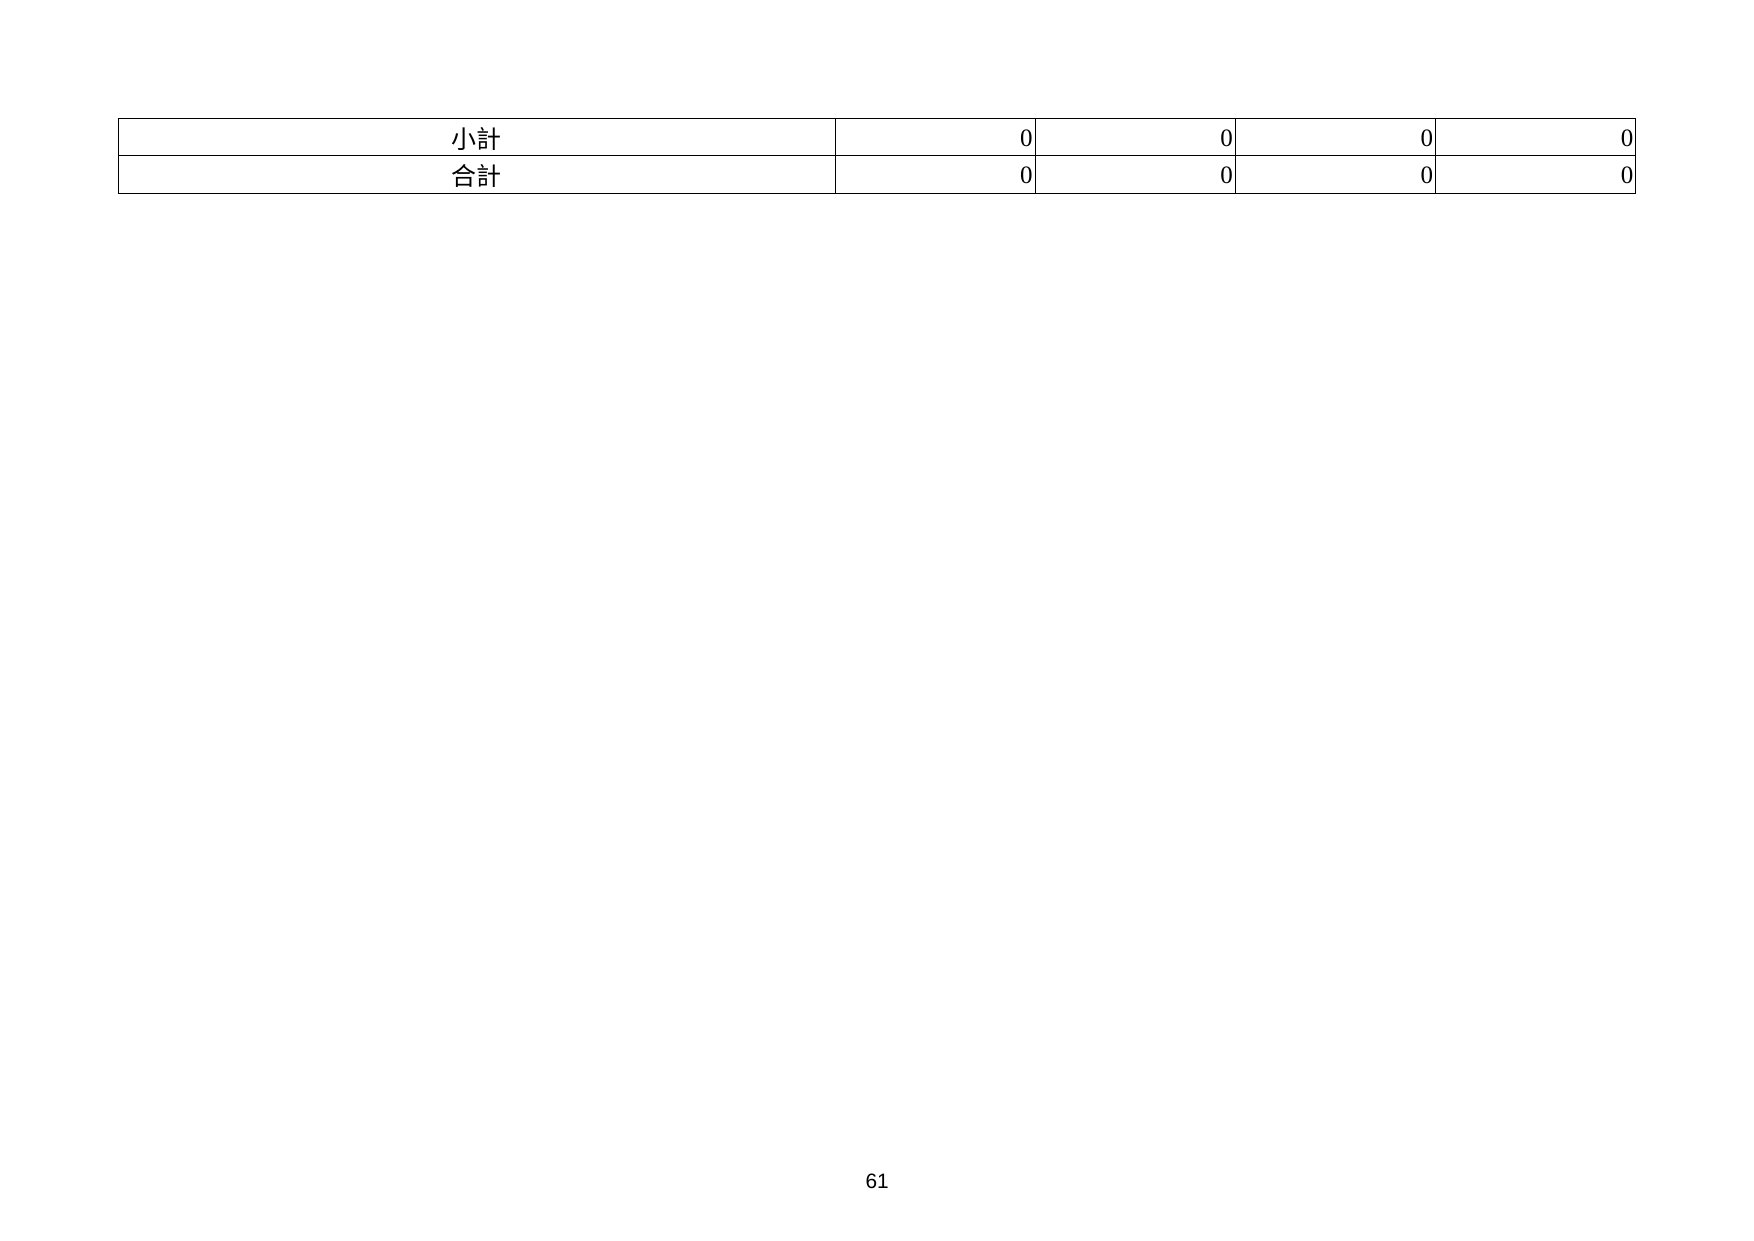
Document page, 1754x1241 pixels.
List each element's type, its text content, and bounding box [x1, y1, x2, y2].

table_cell 0 [836, 156, 1035, 193]
table_cell 0 [1036, 156, 1235, 193]
table_cell 合計 [119, 156, 835, 193]
table_cell 小計 [119, 119, 835, 155]
table_cell 0 [1236, 119, 1435, 155]
table_cell 0 [1436, 119, 1635, 155]
table_cell 0 [1436, 156, 1635, 193]
table_cell 0 [1036, 119, 1235, 155]
table_cell 0 [1236, 156, 1435, 193]
table_cell 0 [836, 119, 1035, 155]
